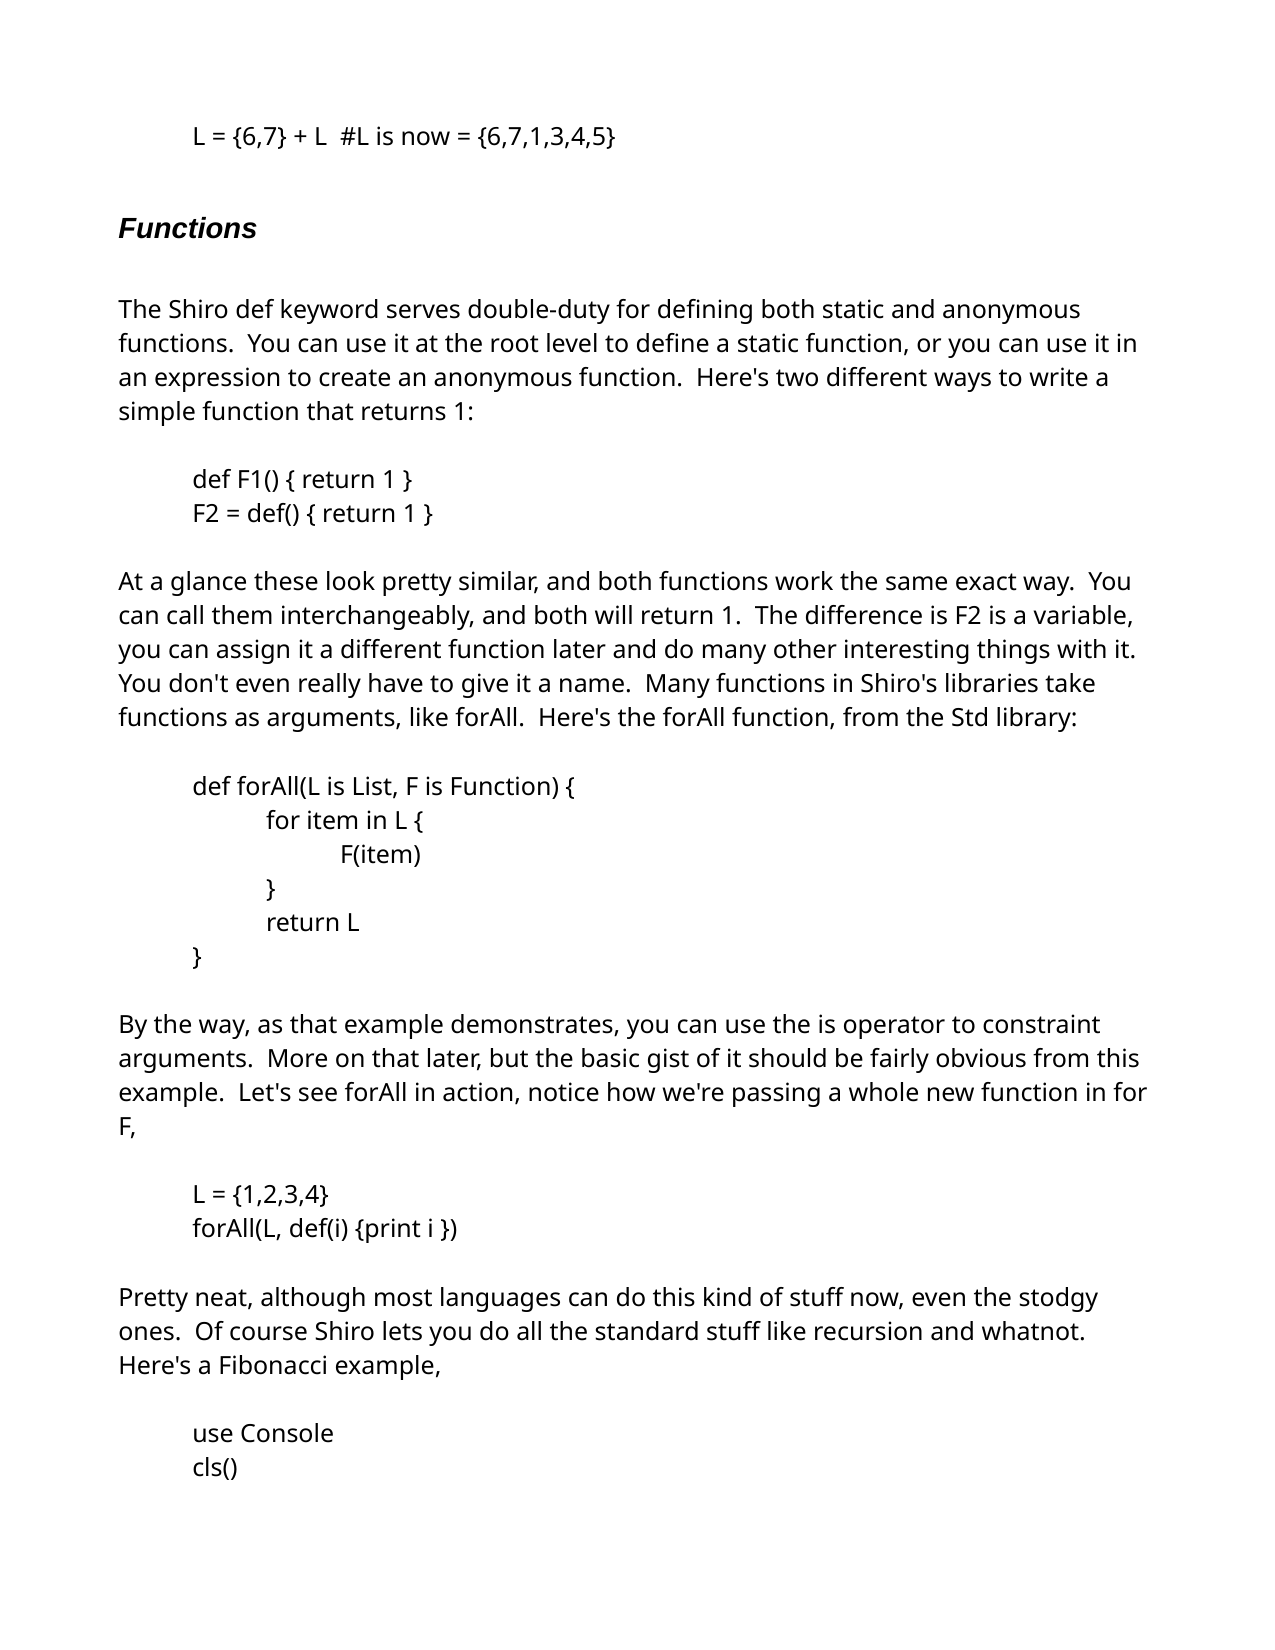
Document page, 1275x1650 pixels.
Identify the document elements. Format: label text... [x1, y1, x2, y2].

text } [118, 938, 1157, 973]
text for item in L { [118, 802, 1157, 836]
text F2 = def() { return 1 } [118, 496, 1157, 530]
text L = {1,2,3,4} [118, 1177, 1157, 1211]
text L = {6,7} + L #L is now = {6,7,1,3,4,5} [118, 118, 1157, 152]
text } [118, 870, 1157, 904]
text cls() [118, 1449, 1157, 1483]
text forAll(L, def(i) {print i }) [118, 1211, 1157, 1245]
text Pretty neat, although most languages can do this kind of stuff now, even the stodgy ones. Of course Shiro lets you do all the standard stuff like recursion and whatnot. Here's a Fibonacci example, [118, 1279, 1157, 1381]
text F(item) [118, 836, 1157, 870]
text The Shiro def keyword serves double-duty for defining both static and anonymous functions. You can use it at the root level to define a static function, or you can use it in an expression to create an anonymous function. Here's two different ways to write a simple function that returns 1: [118, 291, 1157, 428]
text At a glance these look pretty similar, and both functions work the same exact way. You can call them interchangeably, and both will return 1. The difference is F2 is a variable, you can assign it a different function later and do many other interesting things with it. You don't even really have to give it a name. Many functions in Shiro's libraries take functions as arguments, like forAll. Here's the forAll function, from the Std library: [118, 564, 1157, 734]
text return L [118, 904, 1157, 938]
text By the way, as that example demonstrates, you can use the is operator to constraint arguments. More on that later, but the basic gist of it should be fairly obvious from this example. Let's see forAll in action, notice how we're passing a whole new function in for F, [118, 1007, 1157, 1143]
text use Console [118, 1415, 1157, 1449]
text def forAll(L is List, F is Function) { [118, 768, 1157, 802]
subtitle Functions [118, 211, 1157, 245]
text def F1() { return 1 } [118, 462, 1157, 496]
